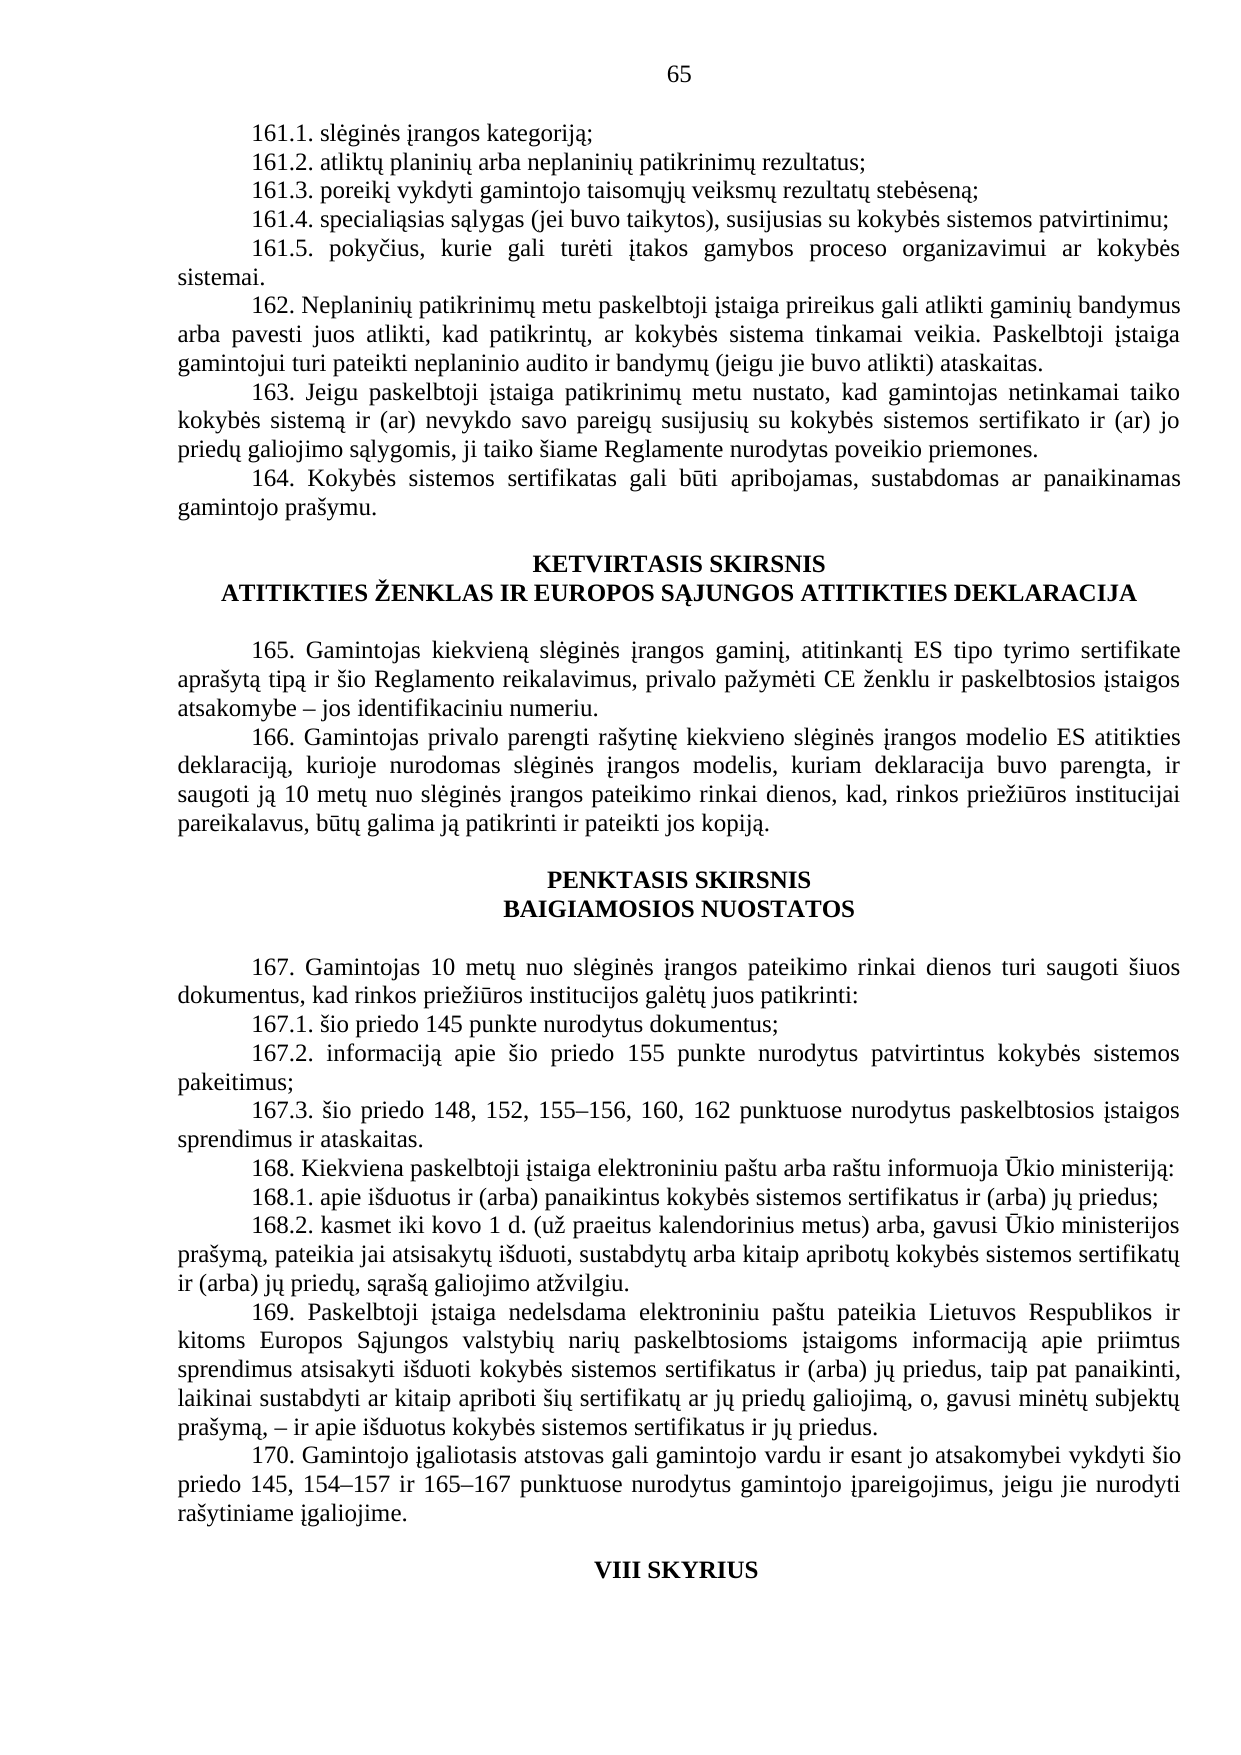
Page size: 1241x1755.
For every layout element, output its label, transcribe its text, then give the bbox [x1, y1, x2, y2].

text 161.3. poreikį vykdyti gamintojo taisomųjų veiksmų rezultatų stebėseną; [177, 176, 1181, 204]
text PENKTASIS SKIRSNIS [177, 866, 1181, 894]
text 166. Gamintojas privalo parengti rašytinę kiekvieno slėginės įrangos modelio ES atitikties deklaraciją, kurioje nurodomas slėginės įrangos modelis, kuriam deklaracija buvo parengta, ir saugoti ją 10 metų nuo slėginės įrangos pateikimo rinkai dienos, kad, rinkos priežiūros institucijai pareikalavus, būtų galima ją patikrinti ir pateikti jos kopiją. [177, 722, 1181, 837]
text 163. Jeigu paskelbtoji įstaiga patikrinimų metu nustato, kad gamintojas netinkamai taiko kokybės sistemą ir (ar) nevykdo savo pareigų susijusių su kokybės sistemos sertifikato ir (ar) jo priedų galiojimo sąlygomis, ji taiko šiame Reglamente nurodytas poveikio priemones. [177, 377, 1181, 463]
text 167.1. šio priedo 145 punkte nurodytus dokumentus; [177, 1009, 1181, 1038]
text 168.2. kasmet iki kovo 1 d. (už praeitus kalendorinius metus) arba, gavusi Ūkio ministerijos prašymą, pateikia jai atsisakytų išduoti, sustabdytų arba kitaip apribotų kokybės sistemos sertifikatų ir (arba) jų priedų, sąrašą galiojimo atžvilgiu. [177, 1211, 1181, 1297]
text 168.1. apie išduotus ir (arba) panaikintus kokybės sistemos sertifikatus ir (arba) jų priedus; [177, 1182, 1181, 1211]
text 167. Gamintojas 10 metų nuo slėginės įrangos pateikimo rinkai dienos turi saugoti šiuos dokumentus, kad rinkos priežiūros institucijos galėtų juos patikrinti: [177, 952, 1181, 1009]
text BAIGIAMOSIOS NUOSTATOS [177, 894, 1181, 923]
text 169. Paskelbtoji įstaiga nedelsdama elektroniniu paštu pateikia Lietuvos Respublikos ir kitoms Europos Sąjungos valstybių narių paskelbtosioms įstaigoms informaciją apie priimtus sprendimus atsisakyti išduoti kokybės sistemos sertifikatus ir (arba) jų priedus, taip pat panaikinti, laikinai sustabdyti ar kitaip apriboti šių sertifikatų ar jų priedų galiojimą, o, gavusi minėtų subjektų prašymą, – ir apie išduotus kokybės sistemos sertifikatus ir jų priedus. [177, 1297, 1181, 1441]
text 164. Kokybės sistemos sertifikatas gali būti apribojamas, sustabdomas ar panaikinamas gamintojo prašymu. [177, 463, 1181, 521]
text 161.1. slėginės įrangos kategoriją; [177, 118, 1181, 147]
text 161.2. atliktų planinių arba neplaninių patikrinimų rezultatus; [177, 147, 1181, 176]
text 167.3. šio priedo 148, 152, 155–156, 160, 162 punktuose nurodytus paskelbtosios įstaigos sprendimus ir ataskaitas. [177, 1096, 1181, 1153]
text 165. Gamintojas kiekvieną slėginės įrangos gaminį, atitinkantį ES tipo tyrimo sertifikate aprašytą tipą ir šio Reglamento reikalavimus, privalo pažymėti CE ženklu ir paskelbtosios įstaigos atsakomybe – jos identifikaciniu numeriu. [177, 636, 1181, 722]
text VIII SKYRIUS [177, 1556, 1181, 1584]
text 168. Kiekviena paskelbtoji įstaiga elektroniniu paštu arba raštu informuoja Ūkio ministeriją: [177, 1153, 1181, 1182]
text 170. Gamintojo įgaliotasis atstovas gali gamintojo vardu ir esant jo atsakomybei vykdyti šio priedo 145, 154–157 ir 165–167 punktuose nurodytus gamintojo įpareigojimus, jeigu jie nurodyti rašytiniame įgaliojime. [177, 1441, 1181, 1527]
text 161.4. specialiąsias sąlygas (jei buvo taikytos), susijusias su kokybės sistemos patvirtinimu; [177, 204, 1181, 233]
text KETVIRTASIS SKIRSNIS [177, 549, 1181, 578]
text ATITIKTIES ŽENKLAS IR EUROPOS SĄJUNGOS ATITIKTIES DEKLARACIJA [177, 578, 1181, 607]
text 167.2. informaciją apie šio priedo 155 punkte nurodytus patvirtintus kokybės sistemos pakeitimus; [177, 1038, 1181, 1096]
text 161.5. pokyčius, kurie gali turėti įtakos gamybos proceso organizavimui ar kokybės sistemai. [177, 233, 1181, 291]
text 162. Neplaninių patikrinimų metu paskelbtoji įstaiga prireikus gali atlikti gaminių bandymus arba pavesti juos atlikti, kad patikrintų, ar kokybės sistema tinkamai veikia. Paskelbtoji įstaiga gamintojui turi pateikti neplaninio audito ir bandymų (jeigu jie buvo atlikti) ataskaitas. [177, 291, 1181, 377]
